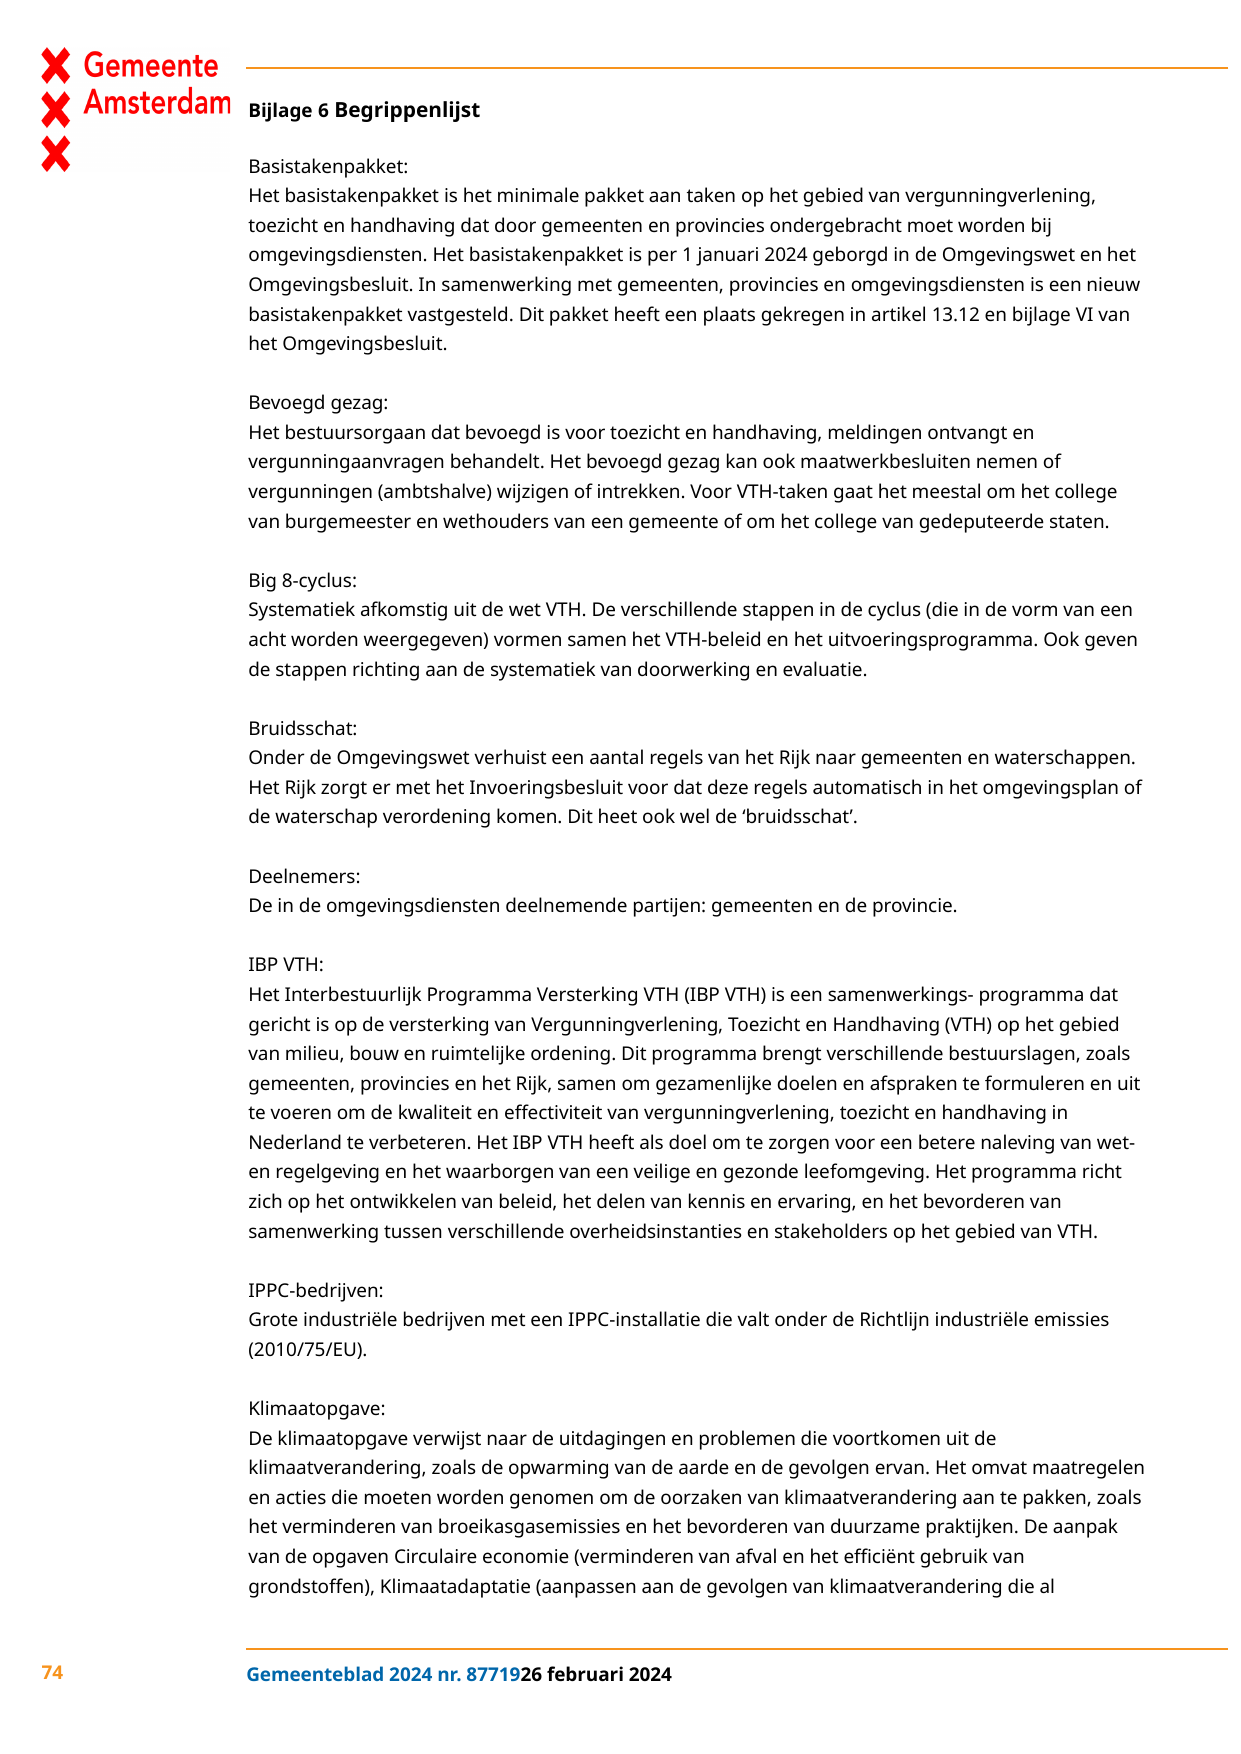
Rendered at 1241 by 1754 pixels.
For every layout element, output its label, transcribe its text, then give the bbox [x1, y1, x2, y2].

picture [41, 47, 231, 172]
text Bruidsschat: [248, 715, 1152, 741]
text Big 8-cyclus: [248, 567, 1152, 593]
text Bijlage 6 Begrippenlijst [248, 95, 1152, 123]
text Basistakenpakket: [248, 153, 1152, 179]
text Het bestuursorgaan dat bevoegd is voor toezicht en handhaving, meldingen ontvangt en vergunningaanvragen behandelt. Het bevoegd gezag kan ook maatwerkbesluiten nemen of vergunningen (ambtshalve) wijzigen of intrekken. Voor VTH-taken gaat het meestal om het college van burgemeester en wethouders van een gemeente of om het college van gedeputeerde staten. [248, 419, 1152, 534]
text Bevoegd gezag: [248, 389, 1152, 415]
text De in de omgevingsdiensten deelnemende partijen: gemeenten en de provincie. [248, 892, 1152, 918]
text Grote industriële bedrijven met een IPPC-installatie die valt onder de Richtlijn industriële emissies (2010/75/EU). [248, 1307, 1152, 1362]
text Klimaatopgave: [248, 1395, 1152, 1421]
text Het Interbestuurlijk Programma Versterking VTH (IBP VTH) is een samenwerkings- programma dat gericht is op de versterking van Vergunningverlening, Toezicht en Handhaving (VTH) op het gebied van milieu, bouw en ruimtelijke ordening. Dit programma brengt verschillende bestuurslagen, zoals gemeenten, provincies en het Rijk, samen om gezamenlijke doelen en afspraken te formuleren en uit te voeren om de kwaliteit en effectiviteit van vergunningverlening, toezicht en handhaving in Nederland te verbeteren. Het IBP VTH heeft als doel om te zorgen voor een betere naleving van wet- en regelgeving en het waarborgen van een veilige en gezonde leefomgeving. Het programma richt zich op het ontwikkelen van beleid, het delen van kennis en ervaring, en het bevorderen van samenwerking tussen verschillende overheidsinstanties en stakeholders op het gebied van VTH. [248, 981, 1152, 1244]
text IBP VTH: [248, 952, 1152, 977]
text Het basistakenpakket is het minimale pakket aan taken op het gebied van vergunningverlening, toezicht en handhaving dat door gemeenten en provincies ondergebracht moet worden bij omgevingsdiensten. Het basistakenpakket is per 1 januari 2024 geborgd in de Omgevingswet en het Omgevingsbesluit. In samenwerking met gemeenten, provincies en omgevingsdiensten is een nieuw basistakenpakket vastgesteld. Dit pakket heeft een plaats gekregen in artikel 13.12 en bijlage VI van het Omgevingsbesluit. [248, 182, 1152, 356]
text Onder de Omgevingswet verhuist een aantal regels van het Rijk naar gemeenten en waterschappen. Het Rijk zorgt er met het Invoeringsbesluit voor dat deze regels automatisch in het omgevingsplan of de waterschap verordening komen. Dit heet ook wel de ‘bruidsschat’. [248, 744, 1152, 829]
text Deelnemers: [248, 863, 1152, 889]
text Systematiek afkomstig uit de wet VTH. De verschillende stappen in de cyclus (die in de vorm van een acht worden weergegeven) vormen samen het VTH-beleid en het uitvoeringsprogramma. Ook geven de stappen richting aan de systematiek van doorwerking en evaluatie. [248, 597, 1152, 682]
text IPPC-bedrijven: [248, 1277, 1152, 1303]
text De klimaatopgave verwijst naar de uitdagingen en problemen die voortkomen uit de klimaatverandering, zoals de opwarming van de aarde en de gevolgen ervan. Het omvat maatregelen en acties die moeten worden genomen om de oorzaken van klimaatverandering aan te pakken, zoals het verminderen van broeikasgasemissies en het bevorderen van duurzame praktijken. De aanpak van de opgaven Circulaire economie (verminderen van afval en het efficiënt gebruik van grondstoffen), Klimaatadaptatie (aanpassen aan de gevolgen van klimaatverandering die al [248, 1425, 1152, 1599]
